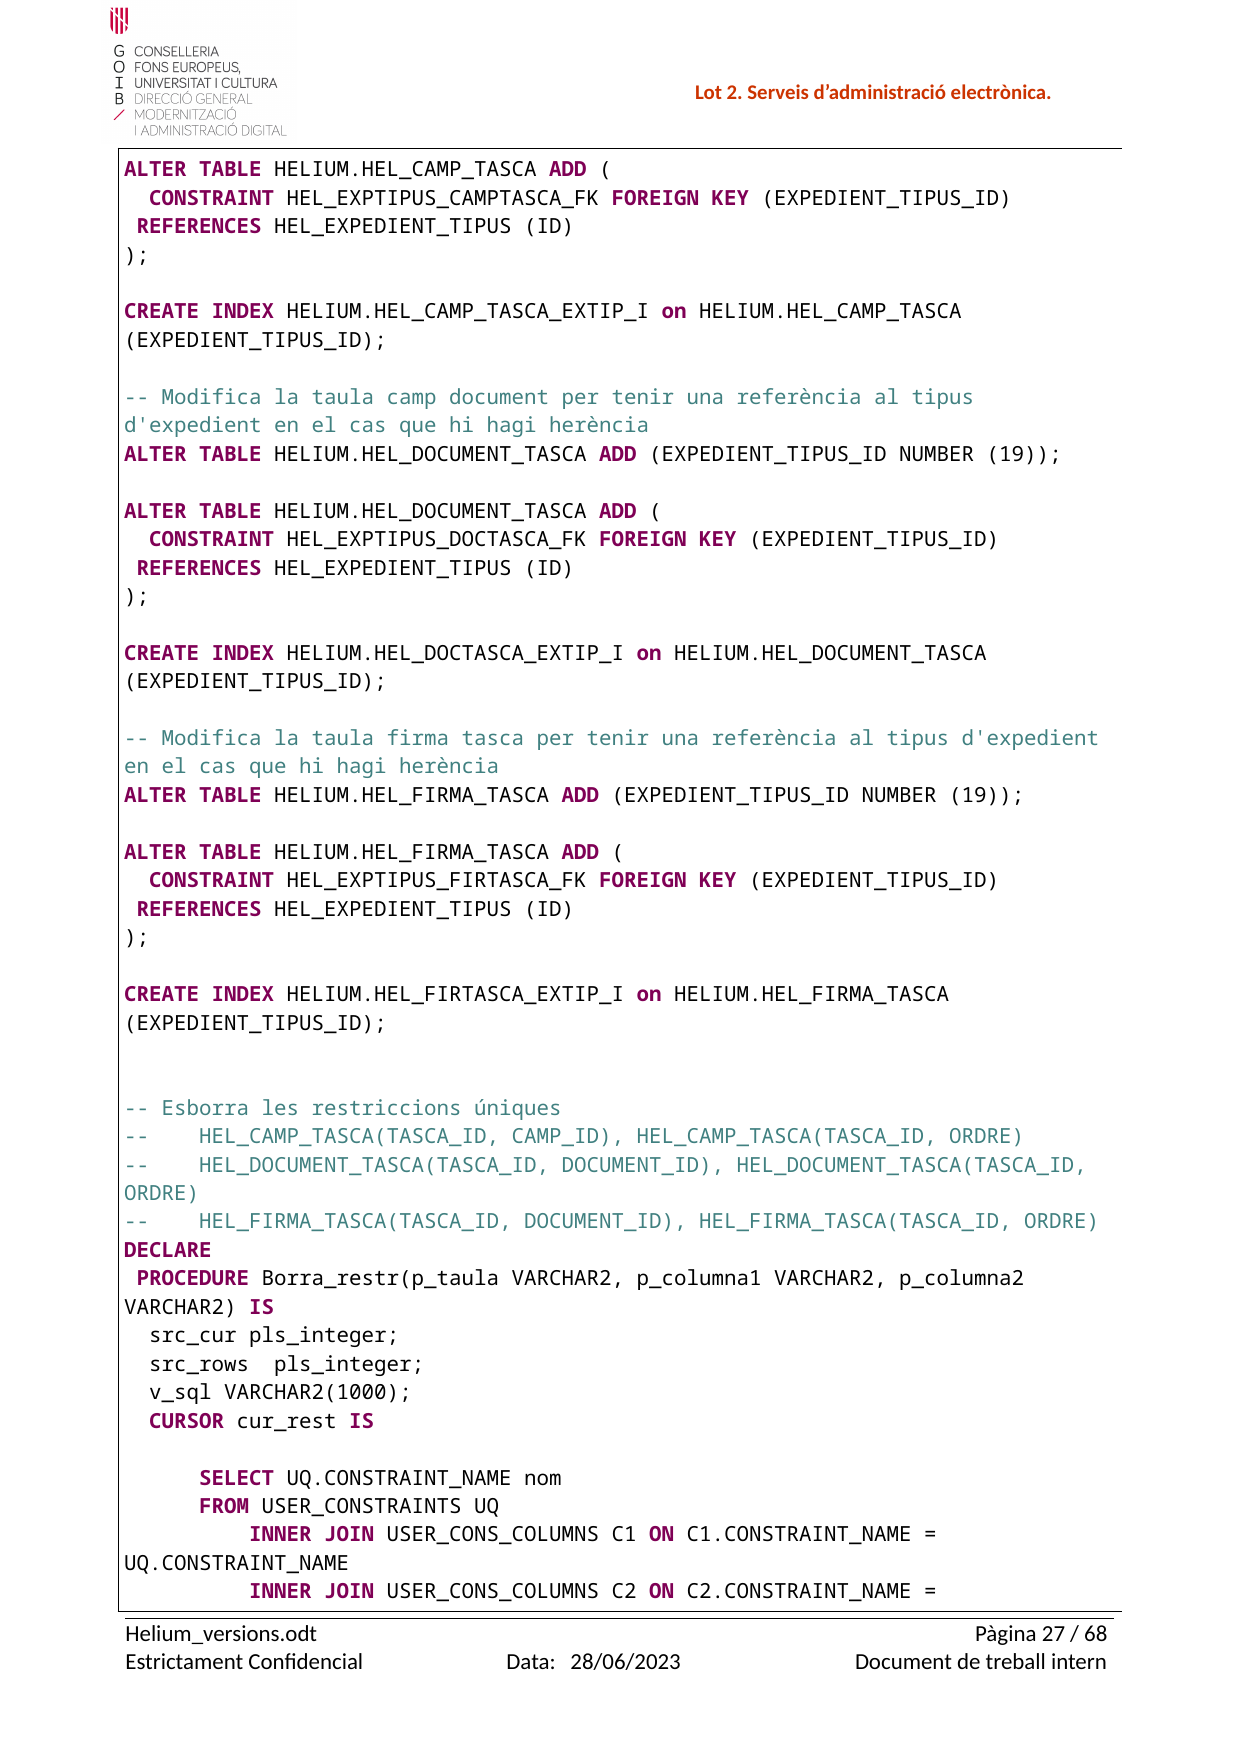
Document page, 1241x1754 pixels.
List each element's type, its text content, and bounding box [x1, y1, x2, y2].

picture [100, 0, 297, 144]
table_header ALTER TABLE HELIUM.HEL_CAMP_TASCA ADD ( CONSTRAINT HEL_EXPTIPUS_CAMPTASCA_FK FOREIGN KEY (EXPEDIENT_TIPUS_ID) REFERENCES HEL_EXPEDIENT_TIPUS (ID) ); CREATE INDEX HELIUM.HEL_CAMP_TASCA_EXTIP_I on HELIUM.HEL_CAMP_TASCA (EXPEDIENT_TIPUS_ID); -- Modifica la taula camp document per tenir una referència al tipus d'expedient en el cas que hi hagi herència ALTER TABLE HELIUM.HEL_DOCUMENT_TASCA ADD (EXPEDIENT_TIPUS_ID NUMBER (19)); ALTER TABLE HELIUM.HEL_DOCUMENT_TASCA ADD ( CONSTRAINT HEL_EXPTIPUS_DOCTASCA_FK FOREIGN KEY (EXPEDIENT_TIPUS_ID) REFERENCES HEL_EXPEDIENT_TIPUS (ID) ); CREATE INDEX HELIUM.HEL_DOCTASCA_EXTIP_I on HELIUM.HEL_DOCUMENT_TASCA (EXPEDIENT_TIPUS_ID); -- Modifica la taula firma tasca per tenir una referència al tipus d'expedient en el cas que hi hagi herència ALTER TABLE HELIUM.HEL_FIRMA_TASCA ADD (EXPEDIENT_TIPUS_ID NUMBER (19)); ALTER TABLE HELIUM.HEL_FIRMA_TASCA ADD ( CONSTRAINT HEL_EXPTIPUS_FIRTASCA_FK FOREIGN KEY (EXPEDIENT_TIPUS_ID) REFERENCES HEL_EXPEDIENT_TIPUS (ID) ); CREATE INDEX HELIUM.HEL_FIRTASCA_EXTIP_I on HELIUM.HEL_FIRMA_TASCA (EXPEDIENT_TIPUS_ID); -- Esborra les restriccions úniques -- HEL_CAMP_TASCA(TASCA_ID, CAMP_ID), HEL_CAMP_TASCA(TASCA_ID, ORDRE) -- HEL_DOCUMENT_TASCA(TASCA_ID, DOCUMENT_ID), HEL_DOCUMENT_TASCA(TASCA_ID, ORDRE) -- HEL_FIRMA_TASCA(TASCA_ID, DOCUMENT_ID), HEL_FIRMA_TASCA(TASCA_ID, ORDRE) DECLARE PROCEDURE Borra_restr(p_taula VARCHAR2, p_columna1 VARCHAR2, p_columna2 VARCHAR2) IS src_cur pls_integer; src_rows pls_integer; v_sql VARCHAR2(1000); CURSOR cur_rest IS SELECT UQ.CONSTRAINT_NAME nom FROM USER_CONSTRAINTS UQ INNER JOIN USER_CONS_COLUMNS C1 ON C1.CONSTRAINT_NAME = UQ.CONSTRAINT_NAME INNER JOIN USER_CONS_COLUMNS C2 ON C2.CONSTRAINT_NAME = [119, 149, 1122, 1611]
